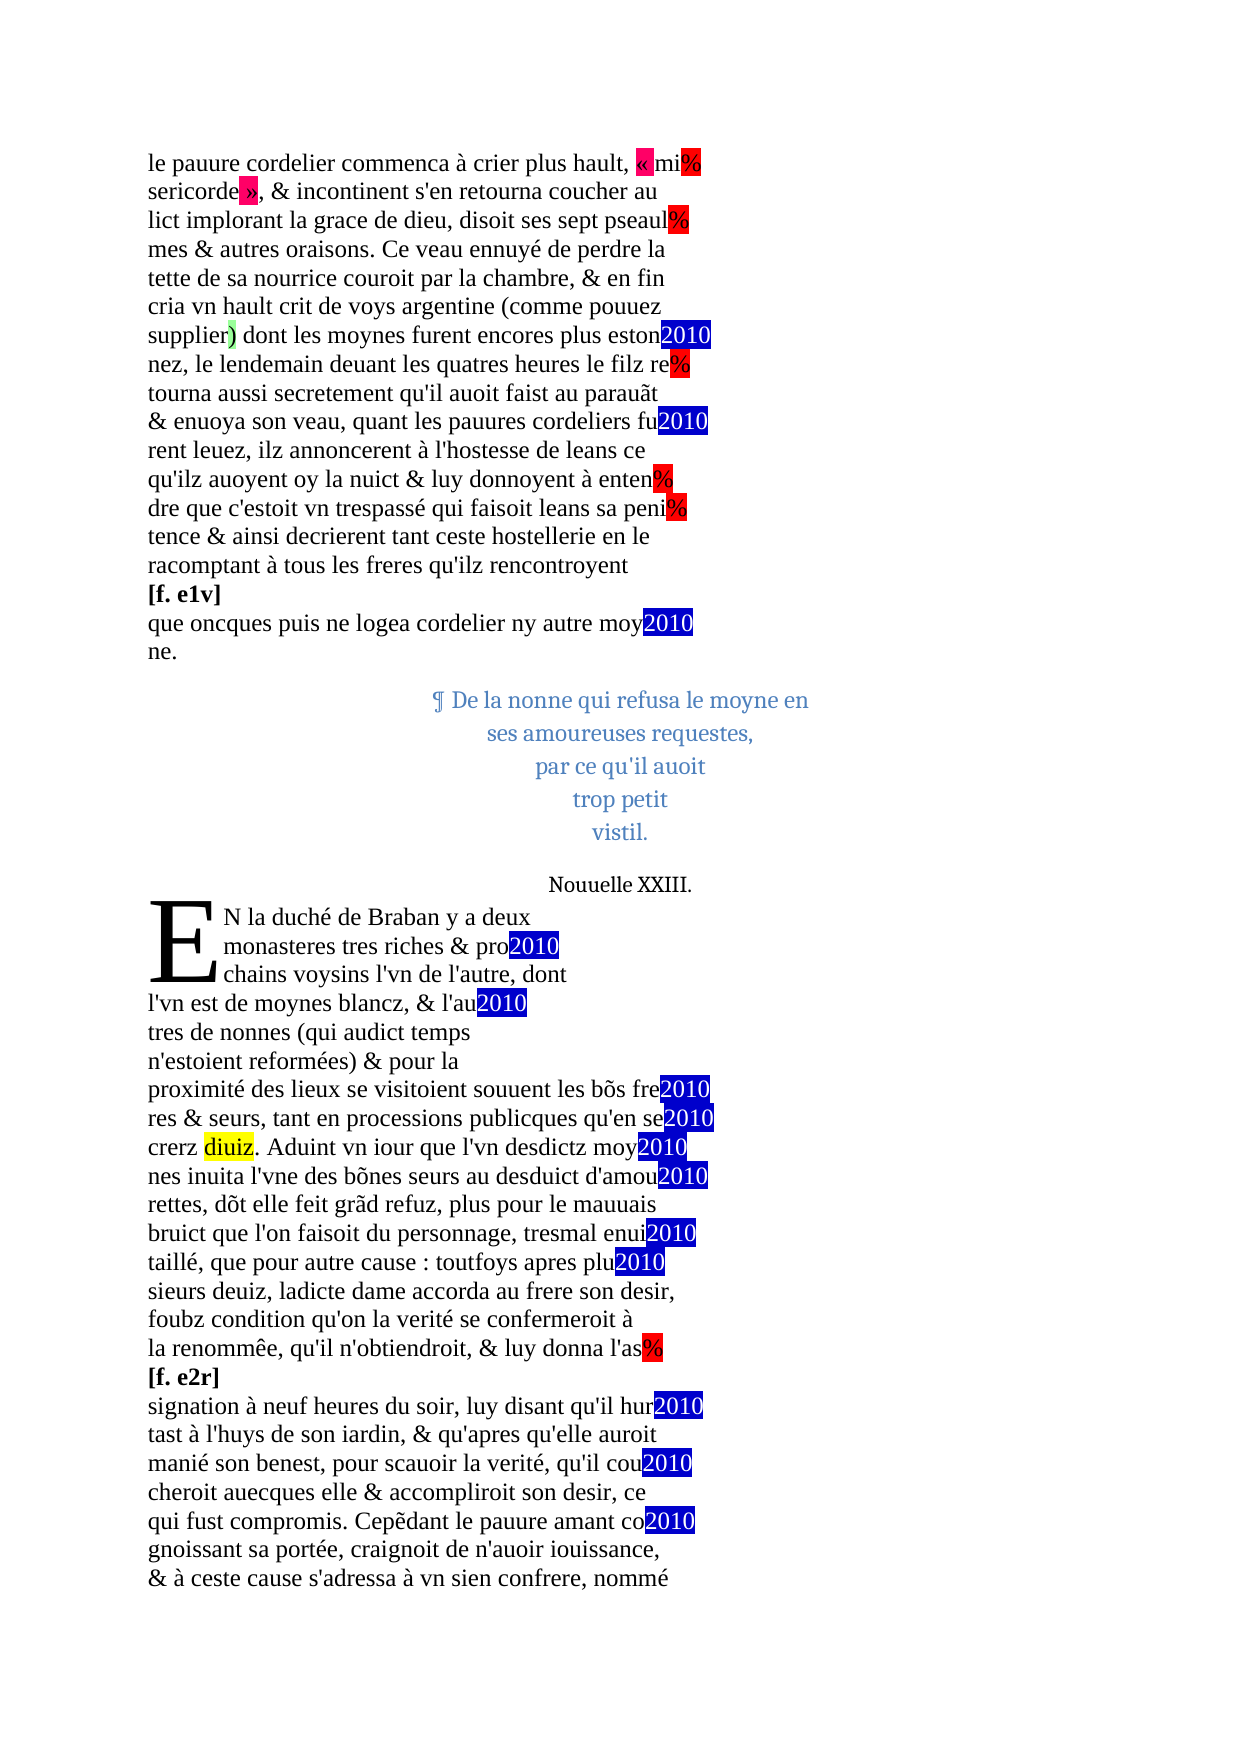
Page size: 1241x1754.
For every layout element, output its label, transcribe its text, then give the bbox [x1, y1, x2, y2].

text le pauure cordelier commenca à crier plus hault, « mi% sericorde », & incontinent s'en retourna coucher au lict implorant la grace de dieu, disoit ses sept pseaul% mes & autres oraisons. Ce veau ennuyé de perdre la tette de sa nourrice couroit par la chambre, & en fin cria vn hault crit de voys argentine (comme pouuez supplier) dont les moynes furent encores plus eston2010 nez, le lendemain deuant les quatres heures le filz re% tourna aussi secretement qu'il auoit faist au parauãt & enuoya son veau, quant les pauures cordeliers fu2010 rent leuez, ilz annoncerent à l'hostesse de leans ce qu'ilz auoyent oy la nuict & luy donnoyent à enten% dre que c'estoit vn trespassé qui faisoit leans sa peni% tence & ainsi decrierent tant ceste hostellerie en le racomptant à tous les freres qu'ilz rencontroyent [f. e1v] que oncques puis ne logea cordelier ny autre moy2010 ne. [148, 148, 1093, 665]
subtitle ¶ De la nonne qui refusa le moyne en ses amoureuses requestes, par ce qu'il auoit trop petit vistil. [148, 686, 1093, 847]
text EN la duché de Braban y a deux monasteres tres riches & pro2010 chains voysins l'vn de l'autre, dont l'vn est de moynes blancz, & l'au2010 tres de nonnes (qui audict temps n'estoient reformées) & pour la proximité des lieux se visitoient souuent les bõs fre2010 res & seurs, tant en processions publicques qu'en se2010 crerz diuiz. Aduint vn iour que l'vn desdictz moy2010 nes inuita l'vne des bõnes seurs au desduict d'amou2010 rettes, dõt elle feit grãd refuz, plus pour le mauuais bruict que l'on faisoit du personnage, tresmal enui2010 taillé, que pour autre cause : toutfoys apres plu2010 sieurs deuiz, ladicte dame accorda au frere son desir, foubz condition qu'on la verité se confermeroit à la renommêe, qu'il n'obtiendroit, & luy donna l'as% [f. e2r] signation à neuf heures du soir, luy disant qu'il hur2010 tast à l'huys de son iardin, & qu'apres qu'elle auroit manié son benest, pour scauoir la verité, qu'il cou2010 cheroit auecques elle & accompliroit son desir, ce qui fust compromis. Cepẽdant le pauure amant co2010 gnoissant sa portée, craignoit de n'auoir iouissance, & à ceste cause s'adressa à vn sien confrere, nommé [148, 902, 1093, 1592]
subtitle Nouuelle XXIII. [148, 872, 1093, 898]
